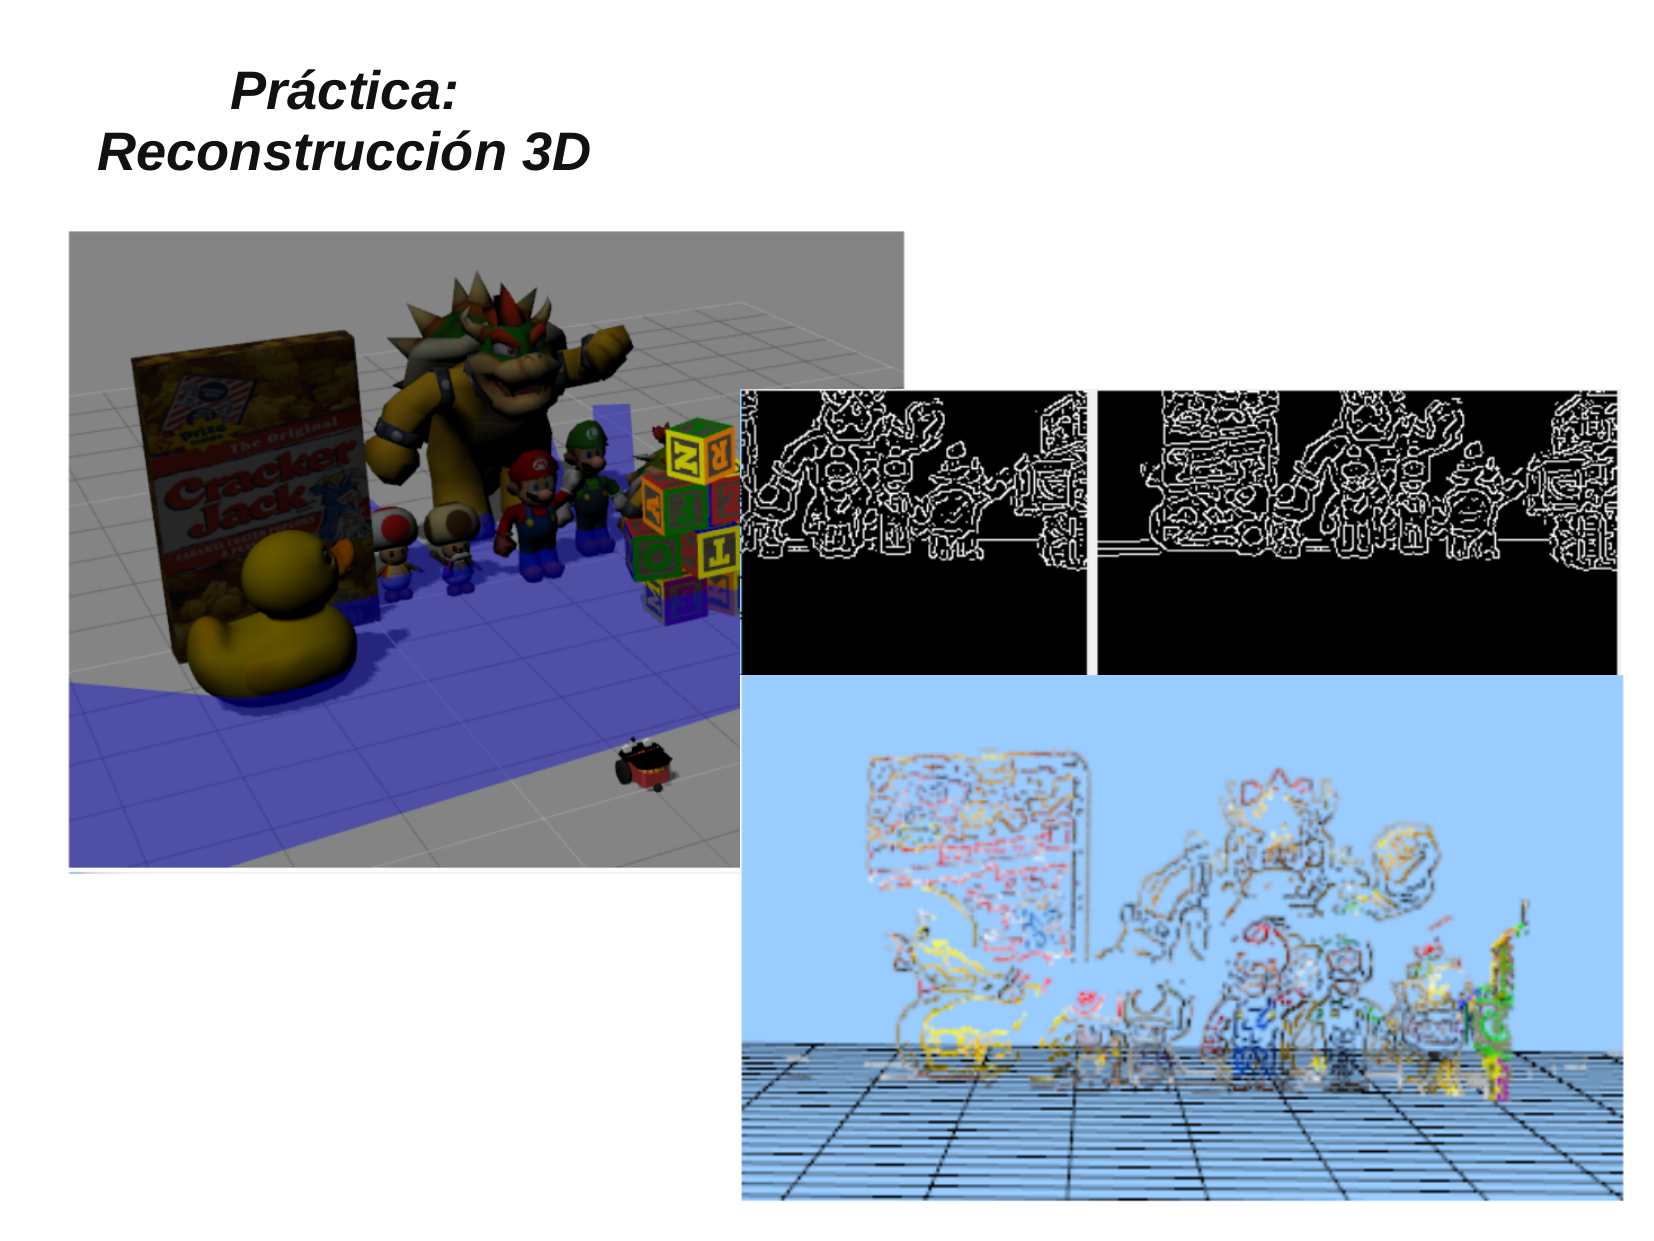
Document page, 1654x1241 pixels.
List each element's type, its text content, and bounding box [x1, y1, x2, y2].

text_box Práctica: Reconstrucción 3D [60, 45, 631, 198]
picture [60, 224, 1626, 1205]
